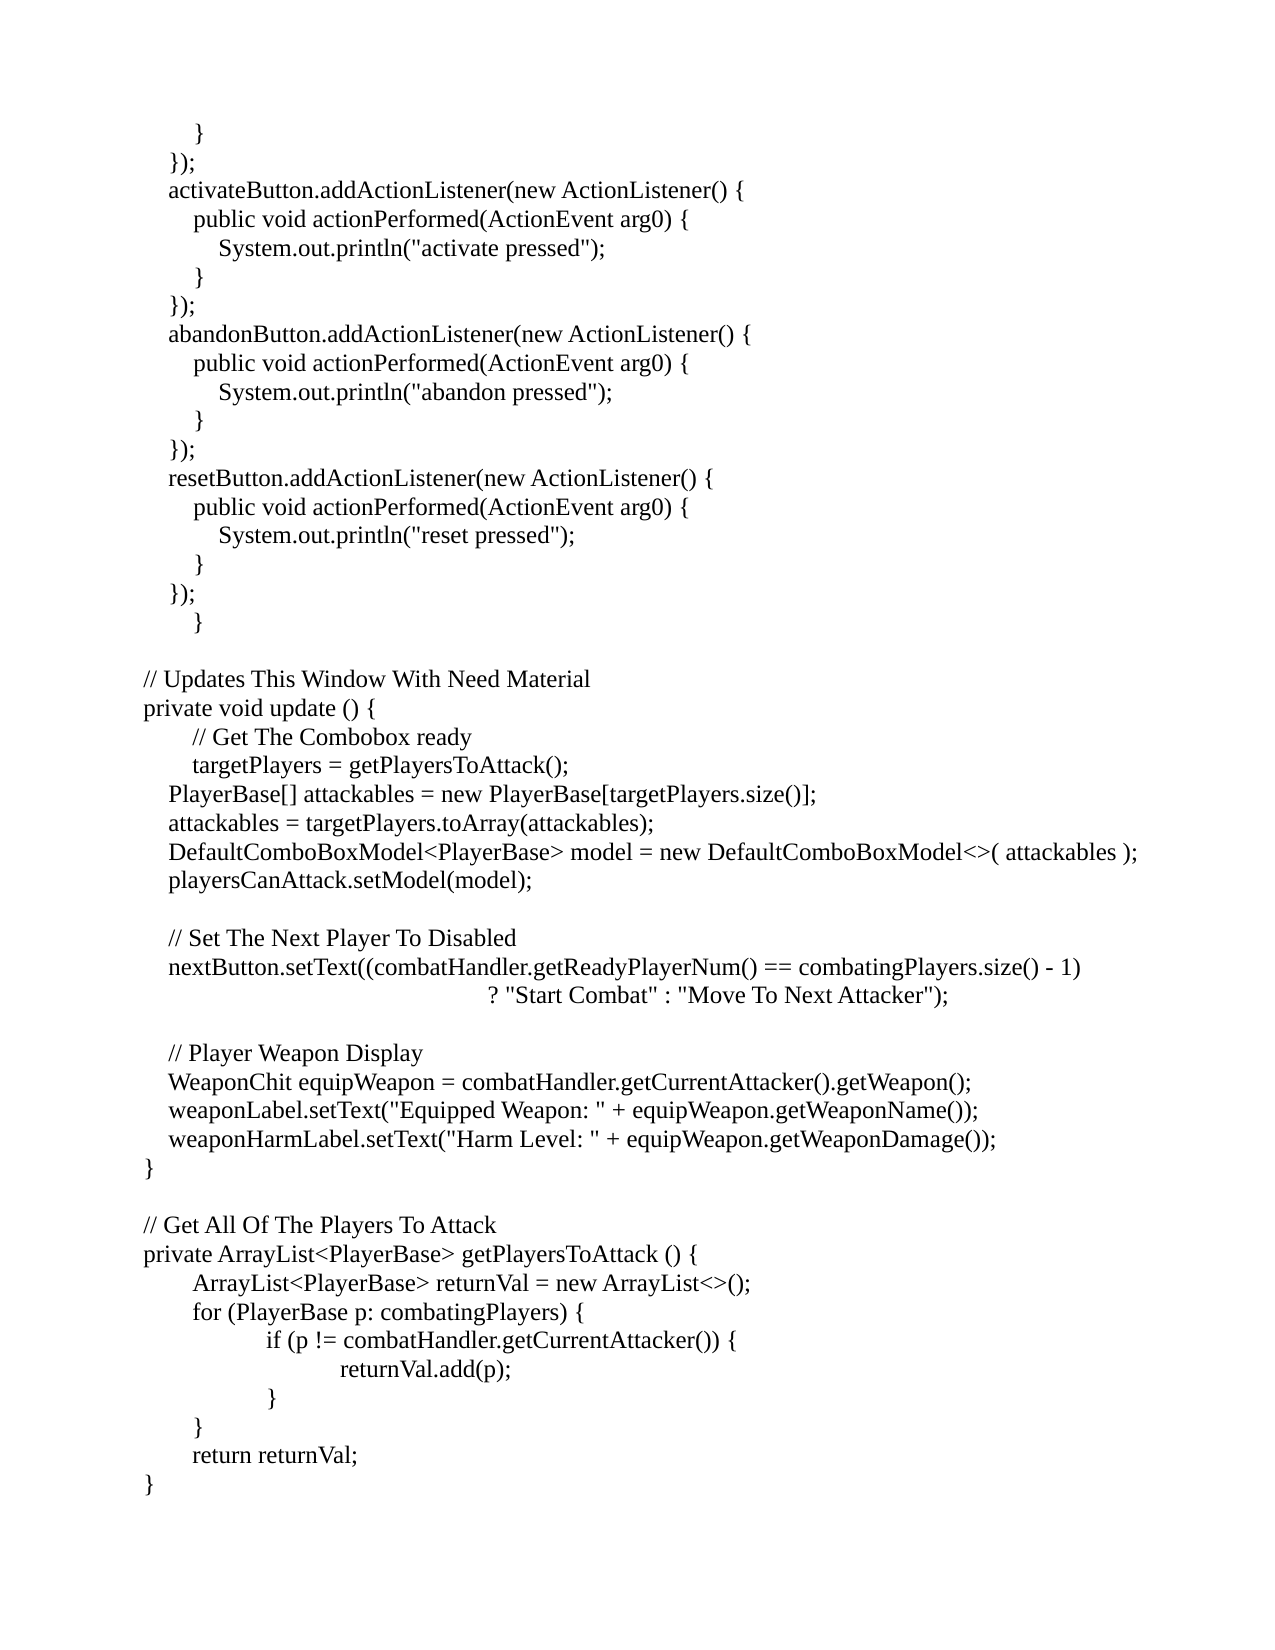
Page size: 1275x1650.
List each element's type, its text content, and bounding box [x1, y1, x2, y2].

text ArrayList<PlayerBase> returnVal = new ArrayList<>(); [118, 1268, 1157, 1297]
text weaponLabel.setText("Equipped Weapon: " + equipWeapon.getWeaponName()); [118, 1096, 1157, 1124]
text // Get All Of The Players To Attack [118, 1211, 1157, 1239]
text if (p != combatHandler.getCurrentAttacker()) { [118, 1326, 1157, 1354]
text returnVal.add(p); [118, 1354, 1157, 1383]
text targetPlayers = getPlayersToAttack(); [118, 751, 1157, 779]
text WeaponChit equipWeapon = combatHandler.getCurrentAttacker().getWeapon(); [118, 1067, 1157, 1096]
text System.out.println("activate pressed"); [118, 233, 1157, 262]
text attackables = targetPlayers.toArray(attackables); [118, 808, 1157, 837]
text DefaultComboBoxModel<PlayerBase> model = new DefaultComboBoxModel<>( attackables ); [118, 837, 1157, 866]
text resetButton.addActionListener(new ActionListener() { [118, 463, 1157, 492]
text } [118, 262, 1157, 291]
text }); [118, 147, 1157, 176]
text } [118, 1153, 1157, 1182]
text }); [118, 291, 1157, 319]
text } [118, 607, 1157, 636]
text // Get The Combobox ready [118, 722, 1157, 751]
text ? "Start Combat" : "Move To Next Attacker"); [118, 981, 1157, 1009]
text PlayerBase[] attackables = new PlayerBase[targetPlayers.size()]; [118, 779, 1157, 808]
text System.out.println("reset pressed"); [118, 521, 1157, 549]
text public void actionPerformed(ActionEvent arg0) { [118, 204, 1157, 233]
text private void update () { [118, 693, 1157, 722]
text }); [118, 578, 1157, 607]
text public void actionPerformed(ActionEvent arg0) { [118, 348, 1157, 377]
text weaponHarmLabel.setText("Harm Level: " + equipWeapon.getWeaponDamage()); [118, 1124, 1157, 1153]
text } [118, 406, 1157, 434]
text return returnVal; [118, 1441, 1157, 1469]
text abandonButton.addActionListener(new ActionListener() { [118, 319, 1157, 348]
text playersCanAttack.setModel(model); [118, 866, 1157, 894]
text private ArrayList<PlayerBase> getPlayersToAttack () { [118, 1239, 1157, 1268]
text } [118, 1412, 1157, 1441]
text nextButton.setText((combatHandler.getReadyPlayerNum() == combatingPlayers.size() - 1) [118, 952, 1157, 981]
text } [118, 1469, 1157, 1498]
text System.out.println("abandon pressed"); [118, 377, 1157, 406]
text } [118, 1383, 1157, 1412]
text for (PlayerBase p: combatingPlayers) { [118, 1297, 1157, 1326]
text // Set The Next Player To Disabled [118, 923, 1157, 952]
text } [118, 549, 1157, 578]
text // Player Weapon Display [118, 1038, 1157, 1067]
text activateButton.addActionListener(new ActionListener() { [118, 176, 1157, 204]
text public void actionPerformed(ActionEvent arg0) { [118, 492, 1157, 521]
text }); [118, 434, 1157, 463]
text // Updates This Window With Need Material [118, 664, 1157, 693]
text } [118, 118, 1157, 147]
